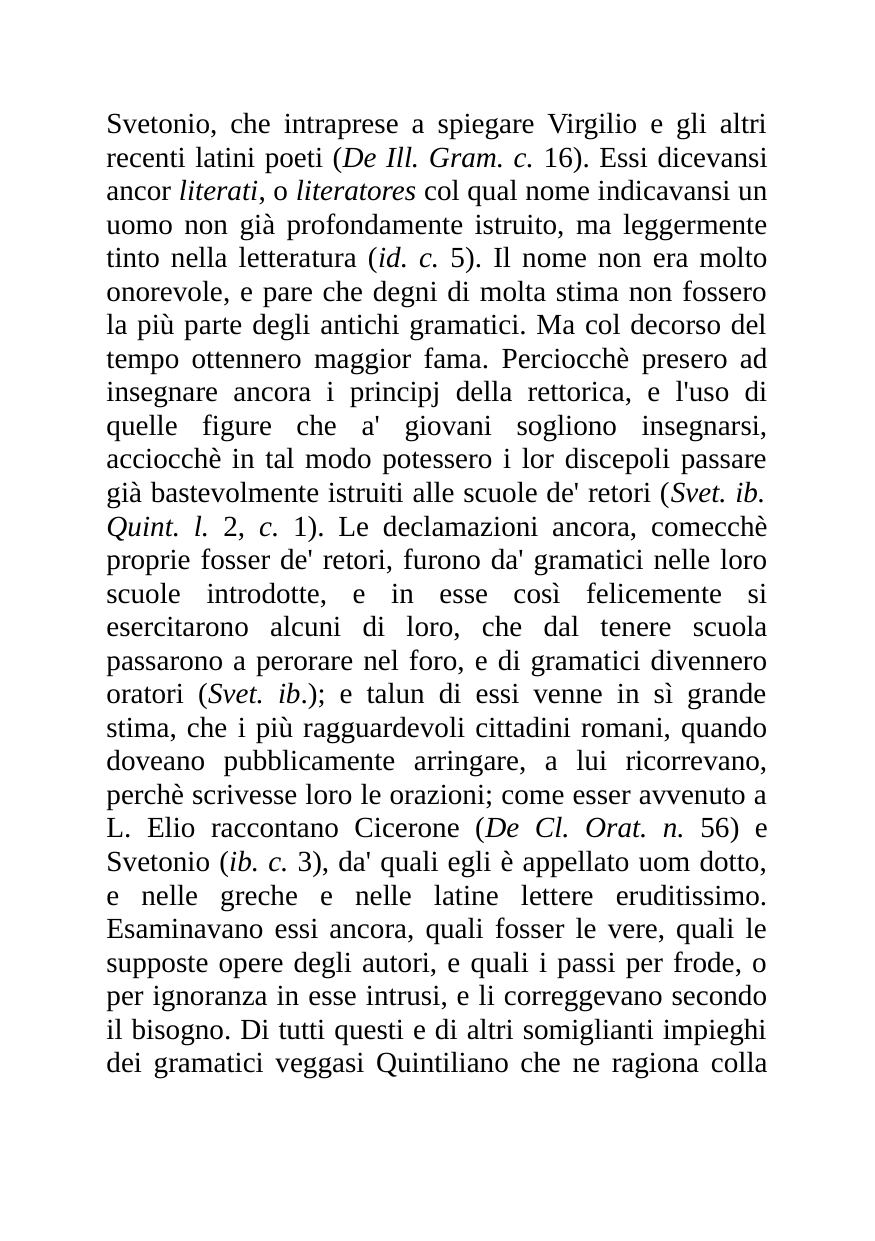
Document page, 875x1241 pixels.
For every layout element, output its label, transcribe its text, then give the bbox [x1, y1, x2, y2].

text Svetonio, che intraprese a spiegare Virgilio e gli altri recenti latini poeti (De Ill. Gram. c. 16). Essi dicevansi ancor literati, o literatores col qual nome indicavansi un uomo non già profondamente istruito, ma leggermente tinto nella letteratura (id. c. 5). Il nome non era molto onorevole, e pare che degni di molta stima non fossero la più parte degli antichi gramatici. Ma col decorso del tempo ottennero maggior fama. Perciocchè presero ad insegnare ancora i principj della rettorica, e l'uso di quelle figure che a' giovani sogliono insegnarsi, acciocchè in tal modo potessero i lor discepoli passare già bastevolmente istruiti alle scuole de' retori (Svet. ib. Quint. l. 2, c. 1). Le declamazioni ancora, comecchè proprie fosser de' retori, furono da' gramatici nelle loro scuole introdotte, e in esse così felicemente si esercitarono alcuni di loro, che dal tenere scuola passarono a perorare nel foro, e di gramatici divennero oratori (Svet. ib.); e talun di essi venne in sì grande stima, che i più ragguardevoli cittadini romani, quando doveano pubblicamente arringare, a lui ricorrevano, perchè scrivesse loro le orazioni; come esser avvenuto a L. Elio raccontano Cicerone (De Cl. Orat. n. 56) e Svetonio (ib. c. 3), da' quali egli è appellato uom dotto, e nelle greche e nelle latine lettere eruditissimo. Esaminavano essi ancora, quali fosser le vere, quali le supposte opere degli autori, e quali i passi per frode, o per ignoranza in esse intrusi, e li correggevano secondo il bisogno. Di tutti questi e di altri somiglianti impieghi dei gramatici veggasi Quintiliano che ne ragiona colla [106, 106, 768, 1079]
